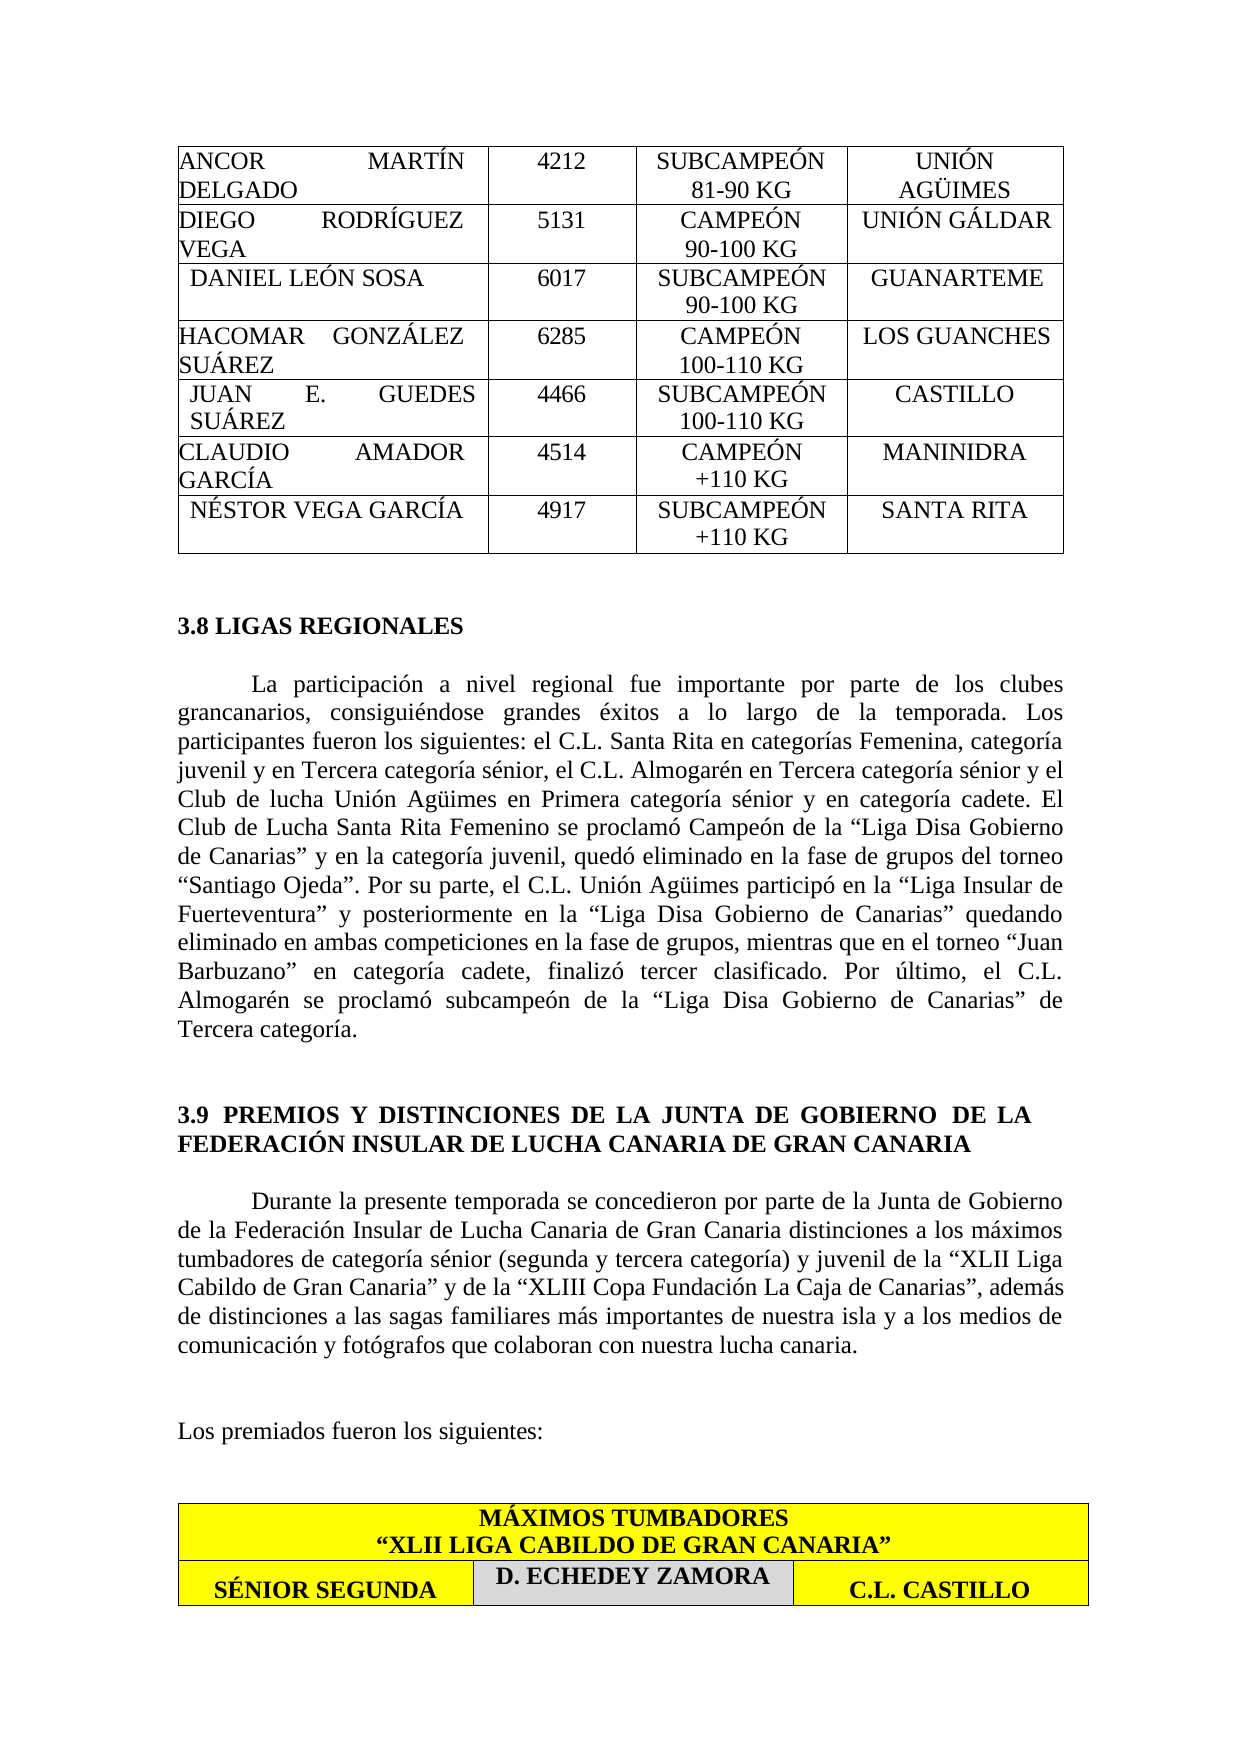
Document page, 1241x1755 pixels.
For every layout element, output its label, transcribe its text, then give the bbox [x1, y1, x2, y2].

table_cell SANTA RITA [848, 496, 1063, 552]
table_cell 5131 [489, 205, 636, 263]
table_cell DANIEL LEÓN SOSA [179, 264, 488, 320]
table_cell JUAN E. GUEDES SUÁREZ [179, 380, 488, 436]
table_cell SUBCAMPEÓN 90-100 KG [637, 264, 847, 320]
table_cell CAMPEÓN 90-100 KG [637, 205, 847, 263]
table_cell CAMPEÓN 100-110 KG [637, 321, 847, 379]
table_cell 6285 [489, 321, 636, 379]
list PREMIOS Y DISTINCIONES DE LA JUNTA DE GOBIERNO DE LA FEDERACIÓN INSULAR DE LUCHA CANARIA DE GRAN CANARIA [177, 1100, 1064, 1157]
table_cell UNIÓN GÁLDAR [848, 205, 1063, 263]
table_header UNIÓN AGÜIMES [848, 147, 1063, 204]
text La participación a nivel regional fue importante por parte de los clubes grancanarios, consiguiéndose grandes éxitos a lo largo de la temporada. Los participantes fueron los siguientes: el C.L. Santa Rita en categorías Femenina, categoría juvenil y en Tercera categoría sénior, el C.L. Almogarén en Tercera categoría sénior y el Club de lucha Unión Agüimes en Primera categoría sénior y en categoría cadete. El Club de Lucha Santa Rita Femenino se proclamó Campeón de la “Liga Disa Gobierno de Canarias” y en la categoría juvenil, quedó eliminado en la fase de grupos del torneo “Santiago Ojeda”. Por su parte, el C.L. Unión Agüimes participó en la “Liga Insular de Fuerteventura” y posteriormente en la “Liga Disa Gobierno de Canarias” quedando eliminado en ambas competiciones en la fase de grupos, mientras que en el torneo “Juan Barbuzano” en categoría cadete, finalizó tercer clasificado. Por último, el C.L. Almogarén se proclamó subcampeón de la “Liga Disa Gobierno de Canarias” de Tercera categoría. [177, 669, 1064, 1042]
table_cell DIEGO RODRÍGUEZ VEGA [179, 205, 488, 263]
table_cell SUBCAMPEÓN 100-110 KG [637, 380, 847, 436]
table_header 4212 [489, 147, 636, 204]
table_cell SÉNIOR SEGUNDA [179, 1561, 473, 1605]
table_cell CLAUDIO AMADOR GARCÍA [179, 437, 488, 495]
table_cell GUANARTEME [848, 264, 1063, 320]
table_cell MANINIDRA [848, 437, 1063, 495]
table_cell 4917 [489, 496, 636, 552]
table_header SUBCAMPEÓN 81-90 KG [637, 147, 847, 204]
table_cell 6017 [489, 264, 636, 320]
table_header MÁXIMOS TUMBADORES “XLII LIGA CABILDO DE GRAN CANARIA” [179, 1504, 1088, 1560]
table_cell LOS GUANCHES [848, 321, 1063, 379]
text Durante la presente temporada se concedieron por parte de la Junta de Gobierno de la Federación Insular de Lucha Canaria de Gran Canaria distinciones a los máximos tumbadores de categoría sénior (segunda y tercera categoría) y juvenil de la “XLII Liga Cabildo de Gran Canaria” y de la “XLIII Copa Fundación La Caja de Canarias”, además de distinciones a las sagas familiares más importantes de nuestra isla y a los medios de comunicación y fotógrafos que colaboran con nuestra lucha canaria. [177, 1186, 1064, 1359]
table_header ANCOR MARTÍN DELGADO [179, 147, 488, 204]
list LIGAS REGIONALES [177, 611, 1126, 640]
text Los premiados fueron los siguientes: [177, 1416, 1126, 1445]
table_cell CAMPEÓN +110 KG [637, 437, 847, 495]
table_cell SUBCAMPEÓN +110 KG [637, 496, 847, 552]
table_cell D. ECHEDEY ZAMORA [474, 1561, 793, 1605]
table_cell C.L. CASTILLO [794, 1561, 1088, 1605]
table_cell 4466 [489, 380, 636, 436]
table_cell NÉSTOR VEGA GARCÍA [179, 496, 488, 552]
table_cell CASTILLO [848, 380, 1063, 436]
table_cell HACOMAR GONZÁLEZ SUÁREZ [179, 321, 488, 379]
table_cell 4514 [489, 437, 636, 495]
